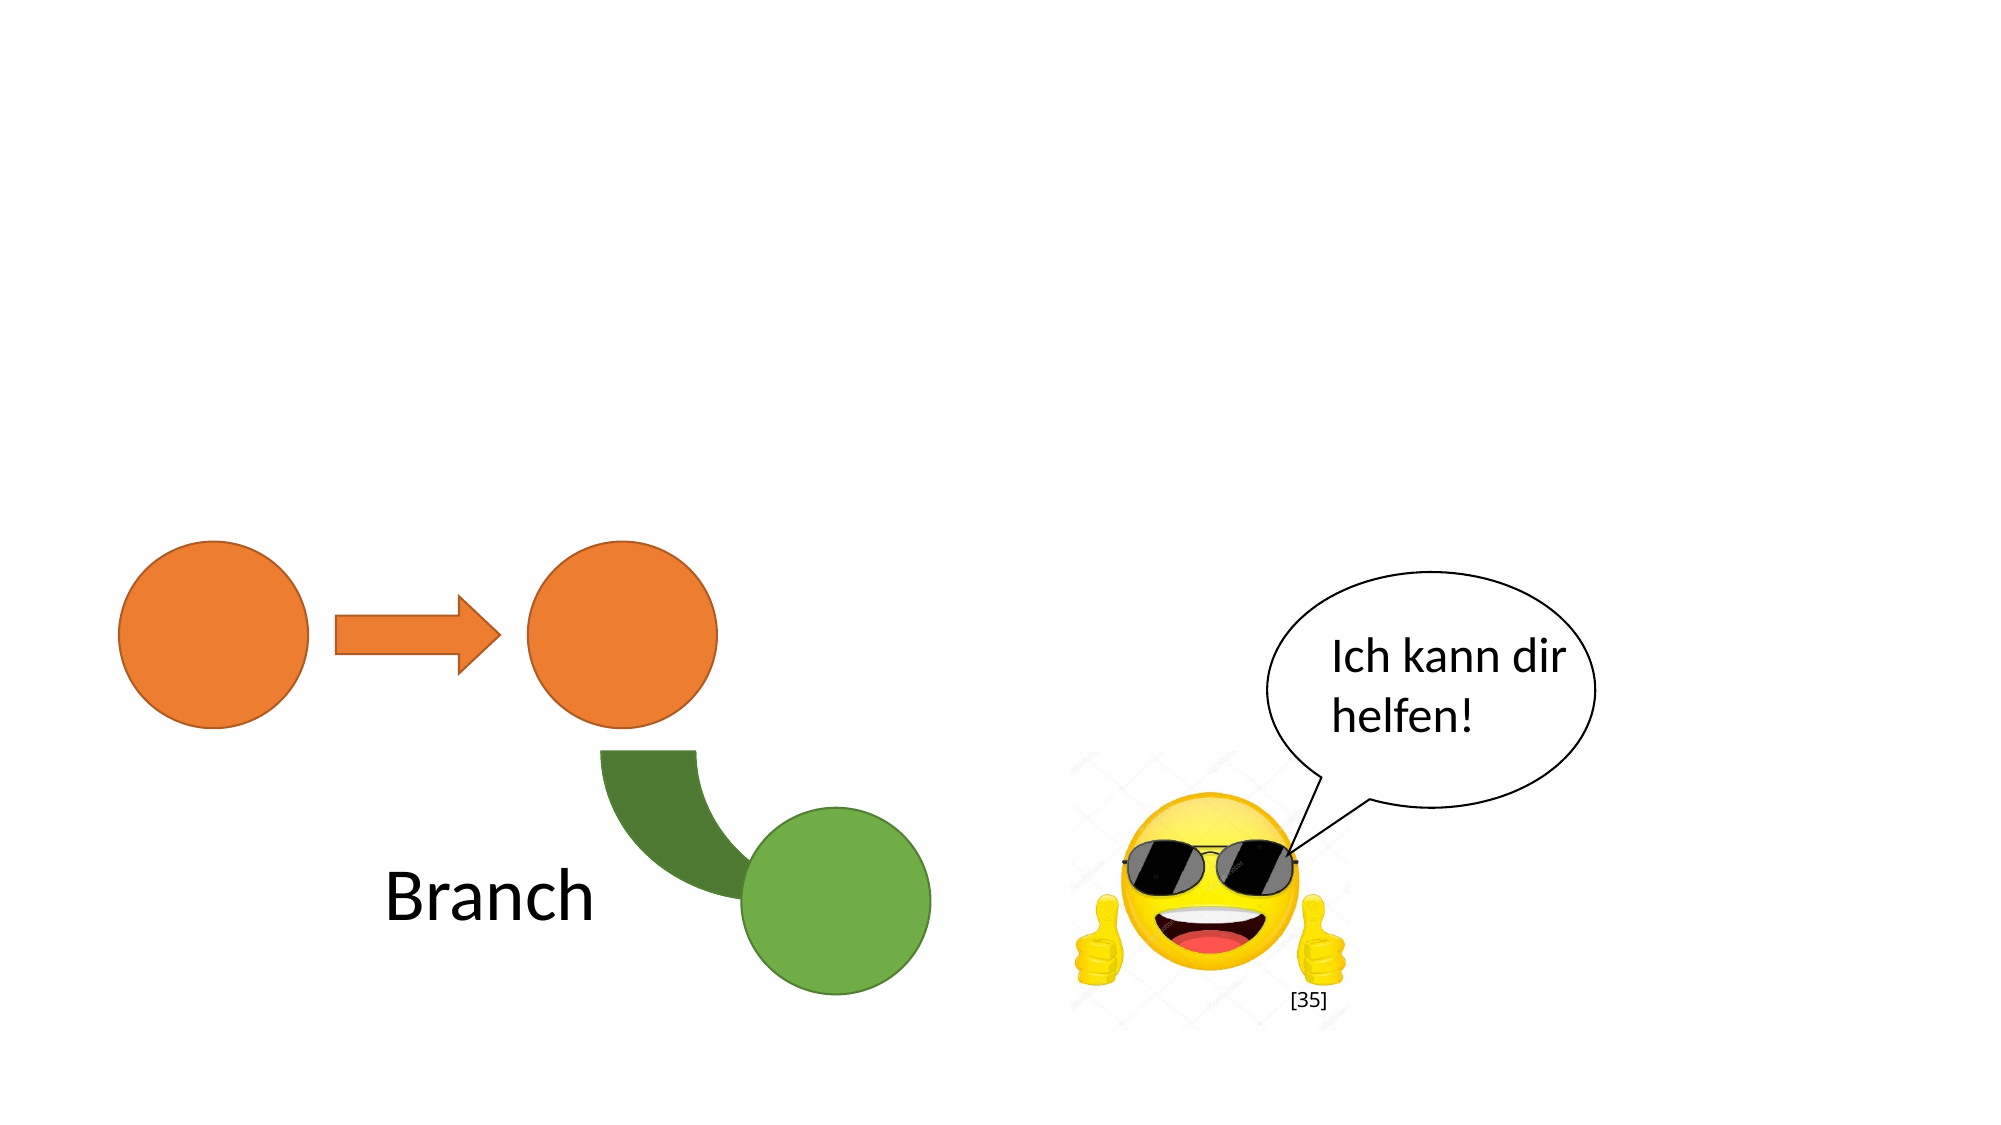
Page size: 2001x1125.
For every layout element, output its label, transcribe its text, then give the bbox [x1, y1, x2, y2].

title [35] [1275, 982, 1371, 1016]
text_box Ich kann dir helfen! [1316, 615, 1629, 751]
picture [1071, 751, 1350, 1031]
text_box [527, 541, 717, 729]
text_box [1267, 572, 1572, 855]
text_box [118, 541, 309, 729]
text_box [335, 596, 501, 674]
text_box [601, 662, 1071, 1044]
text_box Branch [369, 838, 681, 944]
